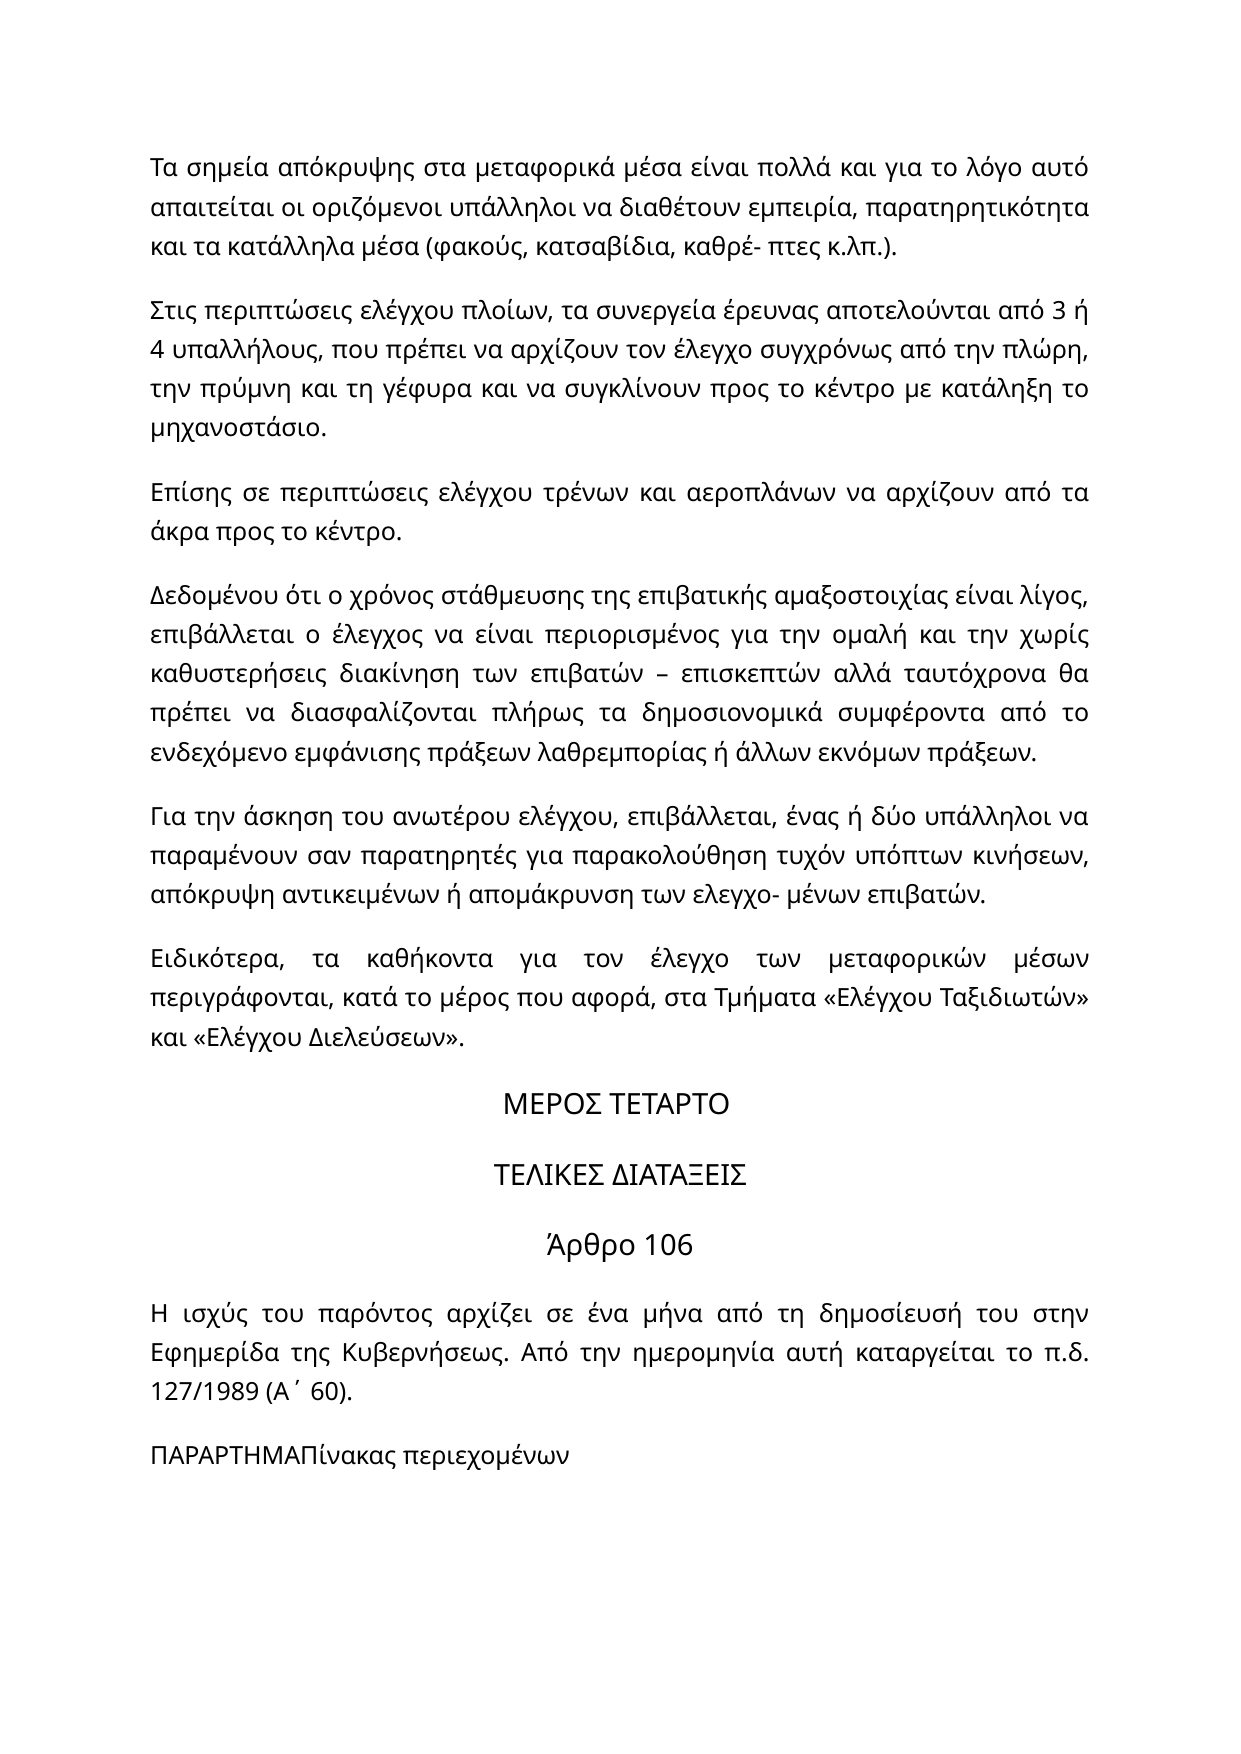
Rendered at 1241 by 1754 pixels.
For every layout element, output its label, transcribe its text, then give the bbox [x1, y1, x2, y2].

text Στις περιπτώσεις ελέγχου πλοίων, τα συνεργεία έρευνας αποτελούνται από 3 ή 4 υπαλλήλους, που πρέπει να αρχίζουν τον έλεγχο συγχρόνως από την πλώρη, την πρύμνη και τη γέφυρα και να συγκλίνουν προς το κέντρο με κατάληξη το μηχανοστάσιο. [150, 292, 1090, 444]
subtitle Άρθρο 106 [150, 1224, 1090, 1264]
text Επίσης σε περιπτώσεις ελέγχου τρένων και αεροπλάνων να αρχίζουν από τα άκρα προς το κέντρο. [150, 474, 1090, 547]
subtitle ΤΕΛΙΚΕΣ ΔΙΑΤΑΞΕΙΣ [150, 1154, 1090, 1194]
text Η ισχύς του παρόντος αρχίζει σε ένα μήνα από τη δημοσίευσή του στην Εφημερίδα της Κυβερνήσεως. Από την ημερομηνία αυτή καταργείται το π.δ. 127/1989 (Α΄ 60). [150, 1295, 1090, 1408]
text Για την άσκηση του ανωτέρου ελέγχου, επιβάλλεται, ένας ή δύο υπάλληλοι να παραμένουν σαν παρατηρητές για παρακολούθηση τυχόν υπόπτων κινήσεων, απόκρυψη αντικειμένων ή απομάκρυνση των ελεγχο- μένων επιβατών. [150, 798, 1090, 911]
text Δεδομένου ότι ο χρόνος στάθμευσης της επιβατικής αμαξοστοιχίας είναι λίγος, επιβάλλεται ο έλεγχος να είναι περιορισμένος για την ομαλή και την χωρίς καθυστερήσεις διακίνηση των επιβατών – επισκεπτών αλλά ταυτόχρονα θα πρέπει να διασφαλίζονται πλήρως τα δημοσιονομικά συμφέροντα από το ενδεχόμενο εμφάνισης πράξεων λαθρεμπορίας ή άλλων εκνόμων πράξεων. [150, 577, 1090, 768]
text Ειδικότερα, τα καθήκοντα για τον έλεγχο των μεταφορικών μέσων περιγράφονται, κατά το μέρος που αφορά, στα Τμήματα «Ελέγχου Ταξιδιωτών» και «Ελέγχου Διελεύσεων». [150, 941, 1090, 1053]
text ΠΑΡΑΡΤΗΜΑΠίνακας περιεχομένων [150, 1438, 1090, 1472]
text Τα σημεία απόκρυψης στα μεταφορικά μέσα είναι πολλά και για το λόγο αυτό απαιτείται οι οριζόμενοι υπάλληλοι να διαθέτουν εμπειρία, παρατηρητικότητα και τα κατάλληλα μέσα (φακούς, κατσαβίδια, καθρέ- πτες κ.λπ.). [150, 150, 1090, 262]
subtitle ΜΕΡΟΣ ΤΕΤΑΡΤΟ [150, 1083, 1090, 1123]
